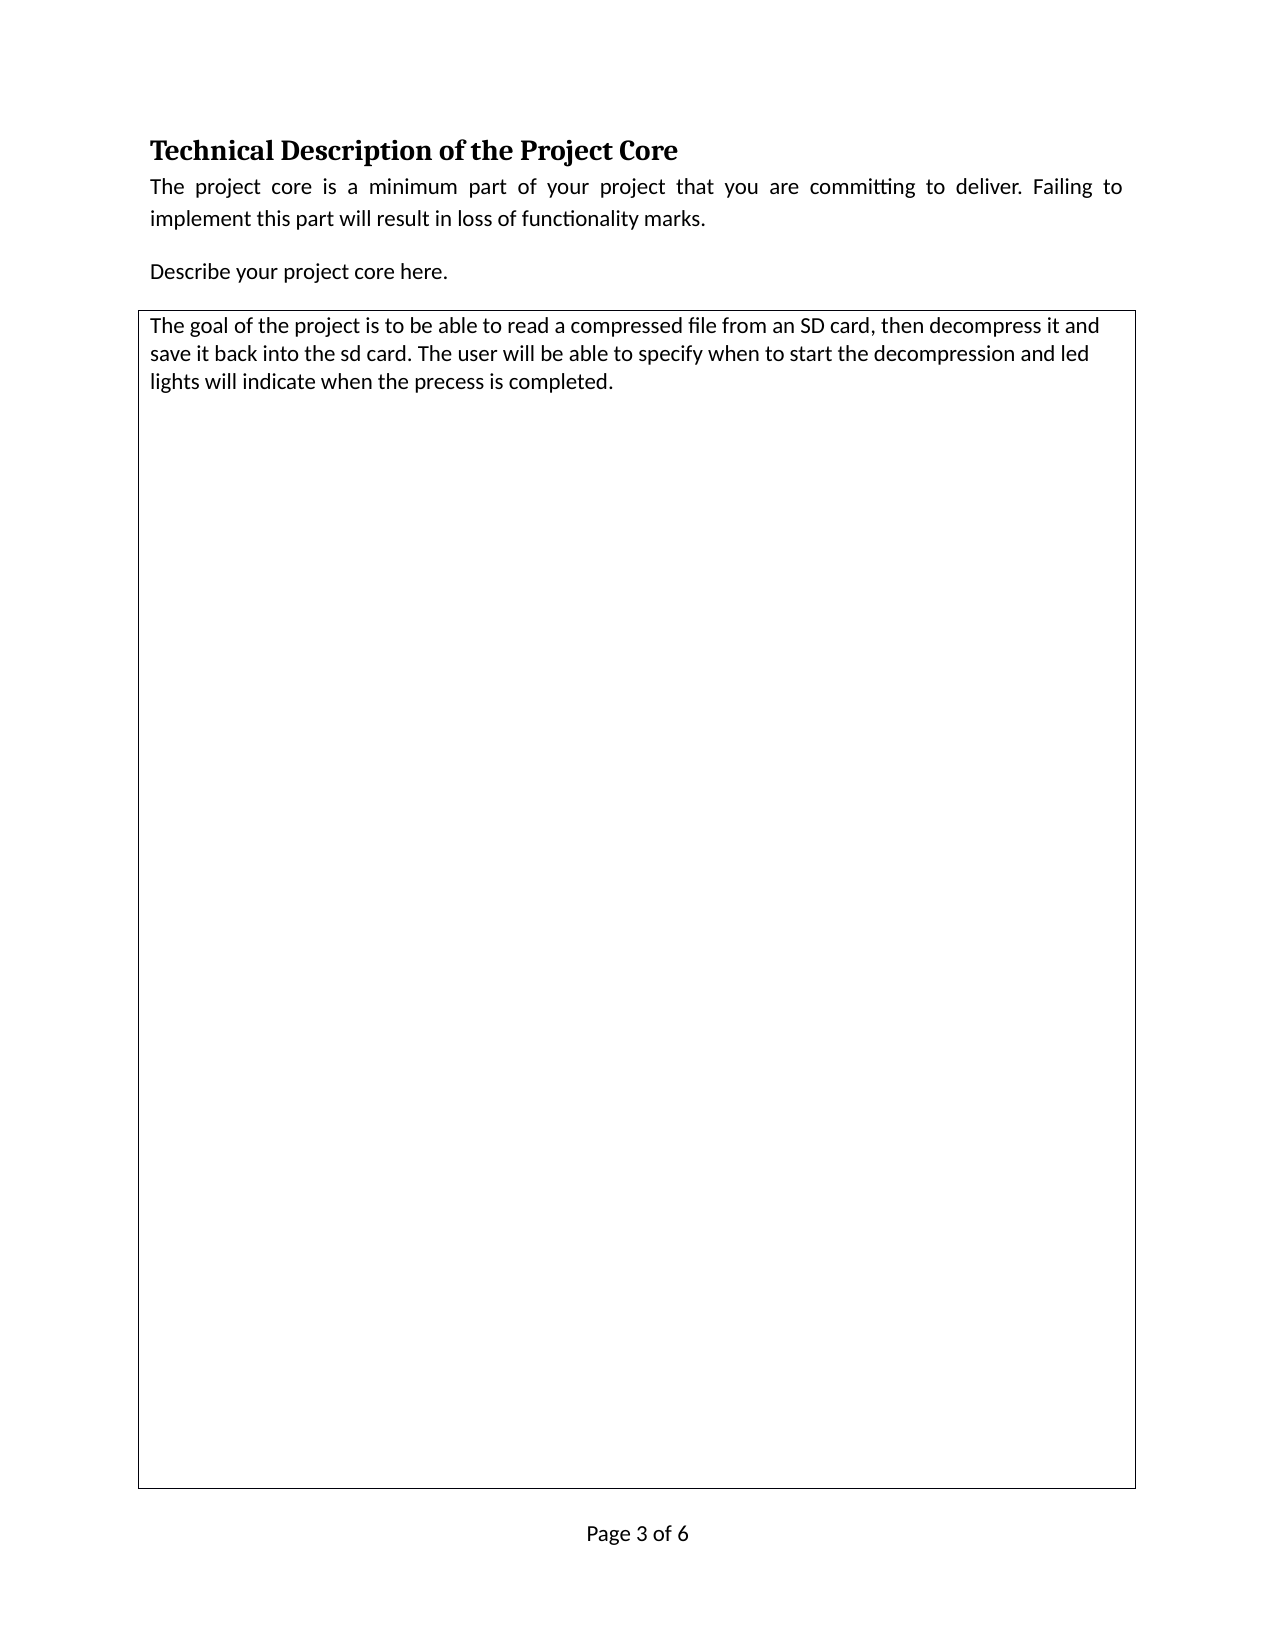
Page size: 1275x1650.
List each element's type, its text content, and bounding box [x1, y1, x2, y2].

subtitle Technical Description of the Project Core [150, 134, 1125, 167]
text Describe your project core here. [150, 257, 1125, 285]
table_header The goal of the project is to be able to read a compressed file from an SD card, then decompress it and save it back into the sd card. The user will be able to specify when to start the decompression and led lights will indicate when the precess is completed. [139, 311, 1135, 1488]
text The project core is a minimum part of your project that you are committing to deliver. Failing to implement this part will result in loss of functionality marks. [150, 172, 1125, 232]
